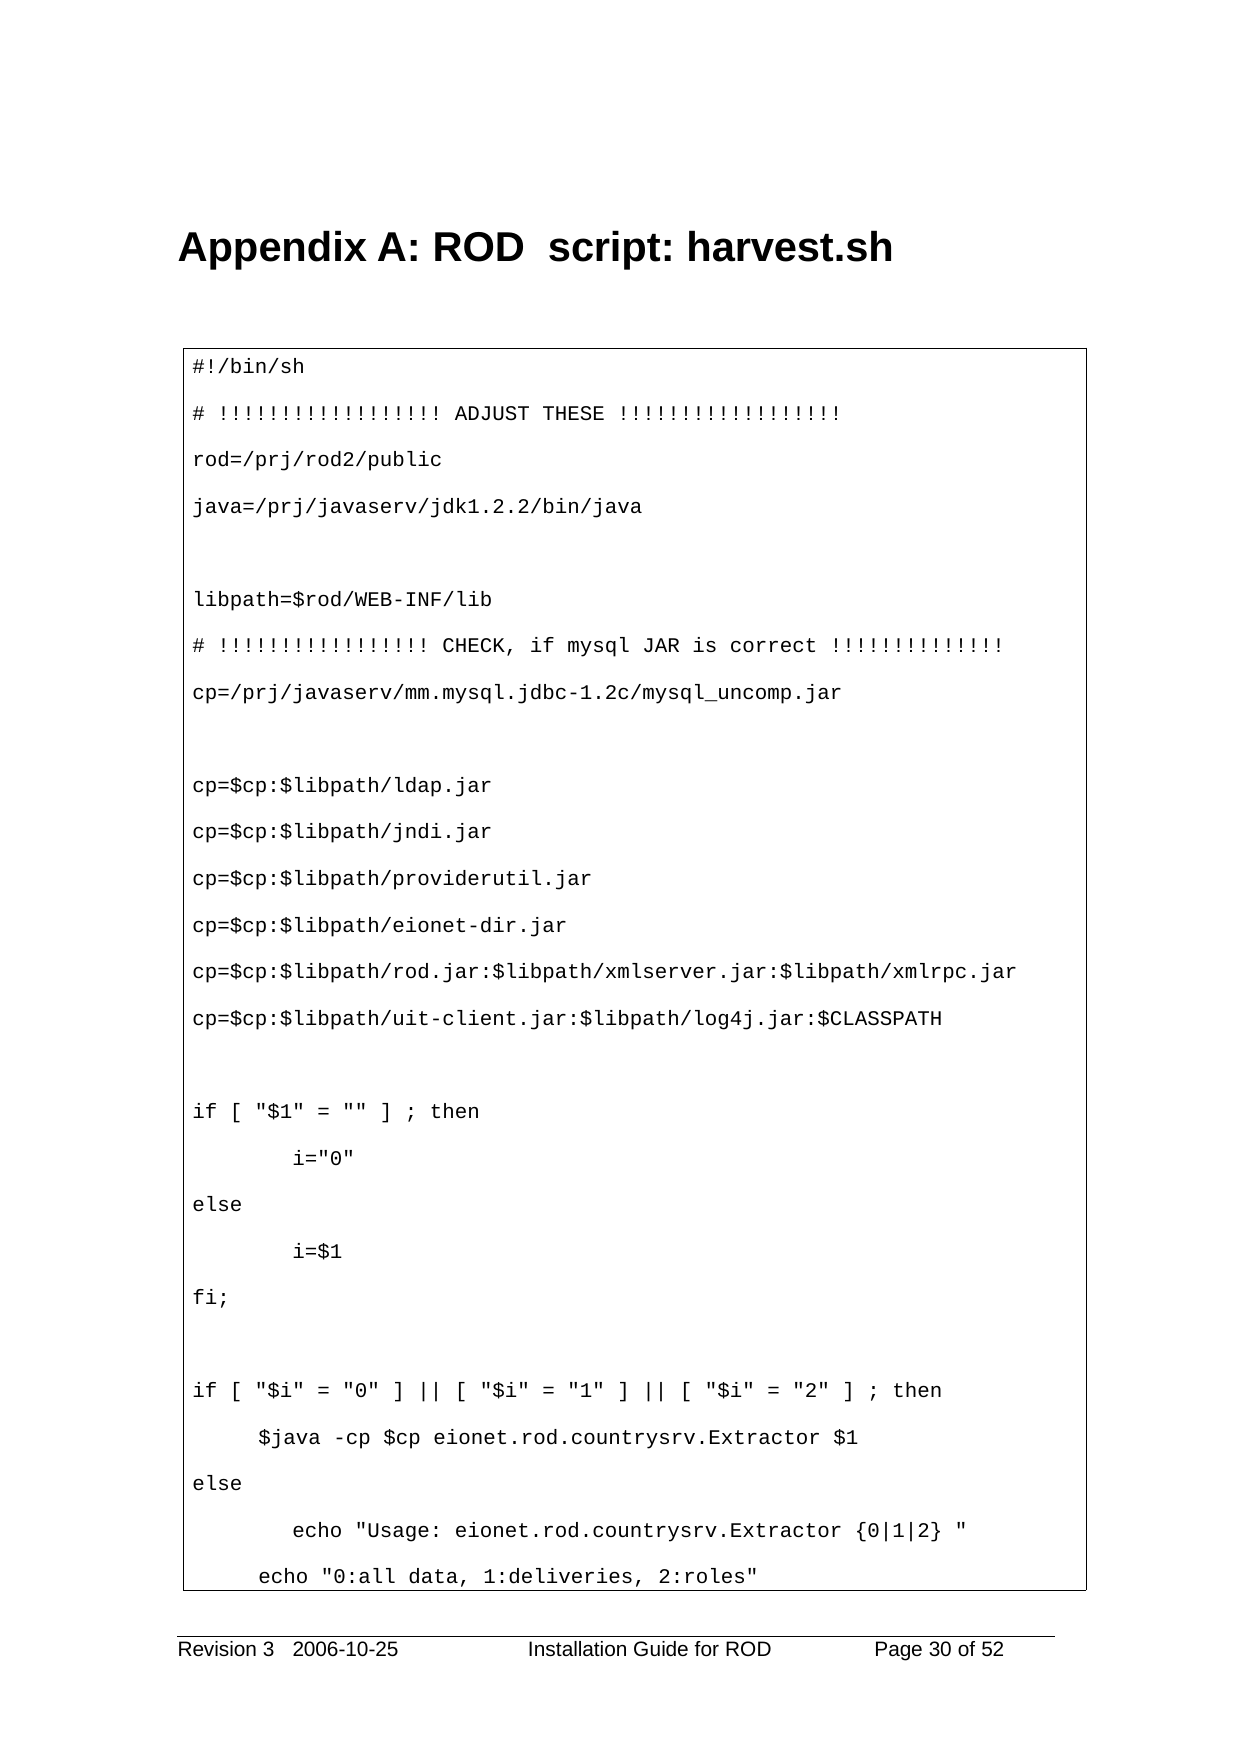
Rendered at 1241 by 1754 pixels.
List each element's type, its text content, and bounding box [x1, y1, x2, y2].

text echo "Usage: eionet.rod.countrysrv.Extractor {0|1|2} " [184, 1511, 1086, 1543]
text rod=/prj/rod2/public [184, 441, 1086, 472]
text #!/bin/sh [184, 349, 1086, 379]
subtitle ROD script: harvest.sh [177, 222, 1092, 270]
text cp=$cp:$libpath/rod.jar:$libpath/xmlserver.jar:$libpath/xmlrpc.jar [184, 953, 1086, 985]
text fi; [184, 1279, 1086, 1311]
text echo "0:all data, 1:deliveries, 2:roles" [184, 1558, 1086, 1590]
text else [184, 1465, 1086, 1497]
text cp=$cp:$libpath/providerutil.jar [184, 859, 1086, 892]
text if [ "$1" = "" ] ; then [184, 1092, 1086, 1124]
text cp=/prj/javaserv/mm.mysql.jdbc-1.2c/mysql_uncomp.jar [184, 673, 1086, 705]
text cp=$cp:$libpath/ldap.jar [184, 766, 1086, 798]
text # !!!!!!!!!!!!!!!!!! ADJUST THESE !!!!!!!!!!!!!!!!!! [184, 394, 1086, 426]
text $java -cp $cp eionet.rod.countrysrv.Extractor $1 [184, 1418, 1086, 1450]
text # !!!!!!!!!!!!!!!!! CHECK, if mysql JAR is correct !!!!!!!!!!!!!! [184, 627, 1086, 659]
text java=/prj/javaserv/jdk1.2.2/bin/java [184, 487, 1086, 519]
text cp=$cp:$libpath/jndi.jar [184, 813, 1086, 845]
text else [184, 1186, 1086, 1217]
text libpath=$rod/WEB-INF/lib [184, 580, 1086, 612]
text i=$1 [184, 1232, 1086, 1264]
text cp=$cp:$libpath/eionet-dir.jar [184, 906, 1086, 938]
text if [ "$i" = "0" ] || [ "$i" = "1" ] || [ "$i" = "2" ] ; then [184, 1372, 1086, 1404]
text i="0" [184, 1139, 1086, 1171]
text cp=$cp:$libpath/uit-client.jar:$libpath/log4j.jar:$CLASSPATH [184, 999, 1086, 1031]
